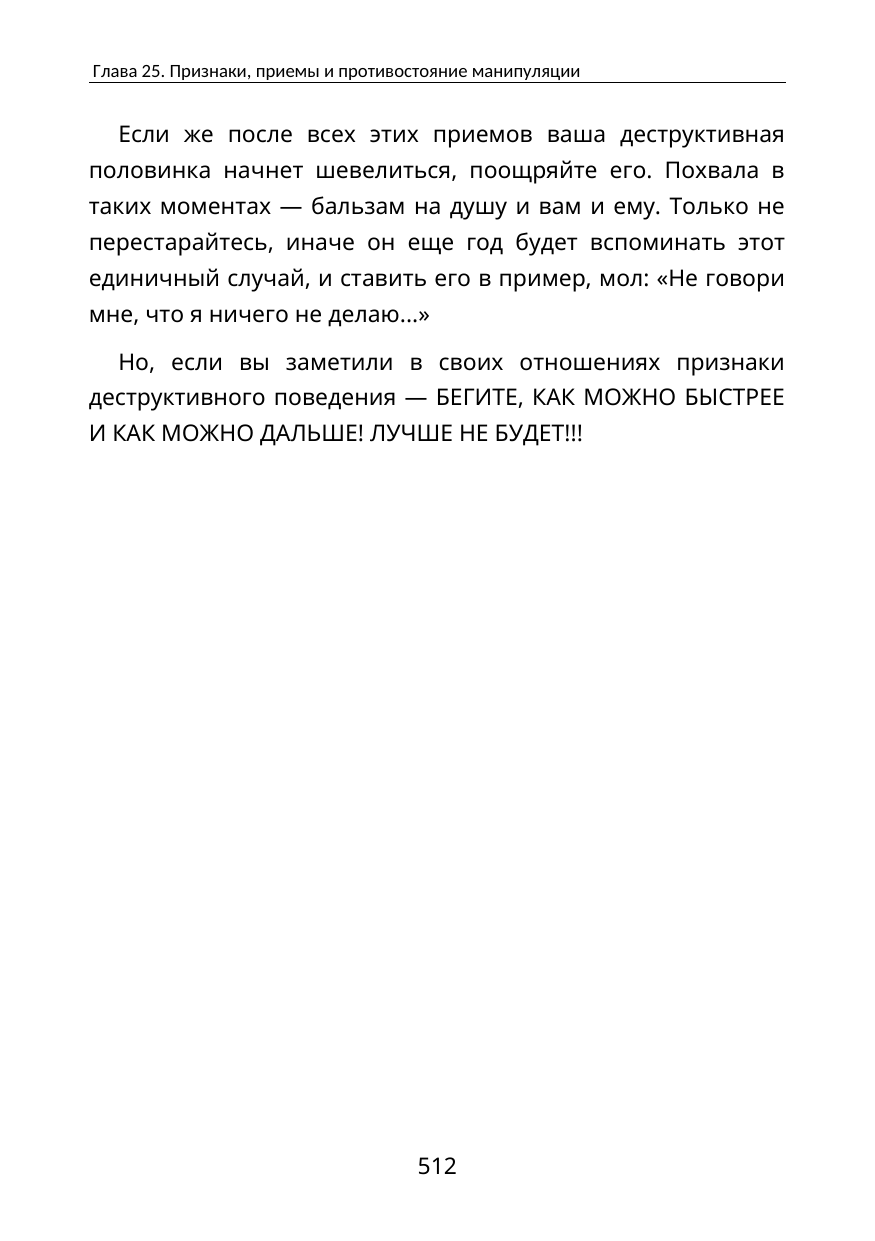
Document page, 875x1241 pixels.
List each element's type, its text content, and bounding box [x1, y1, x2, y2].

text Но, если вы заметили в своих отношениях признаки деструктивного поведения — БЕГИТЕ, КАК МОЖНО БЫСТРЕЕ И КАК МОЖНО ДАЛЬШЕ! ЛУЧШЕ НЕ БУДЕТ!!! [88, 345, 786, 448]
text Если же после всех этих приемов ваша деструктивная половинка начнет шевелиться, поощряйте его. Похвала в таких моментах — бальзам на душу и вам и ему. Только не перестарайтесь, иначе он еще год будет вспоминать этот единичный случай, и ставить его в пример, мол: «Не говори мне, что я ничего не делаю...» [88, 118, 786, 329]
